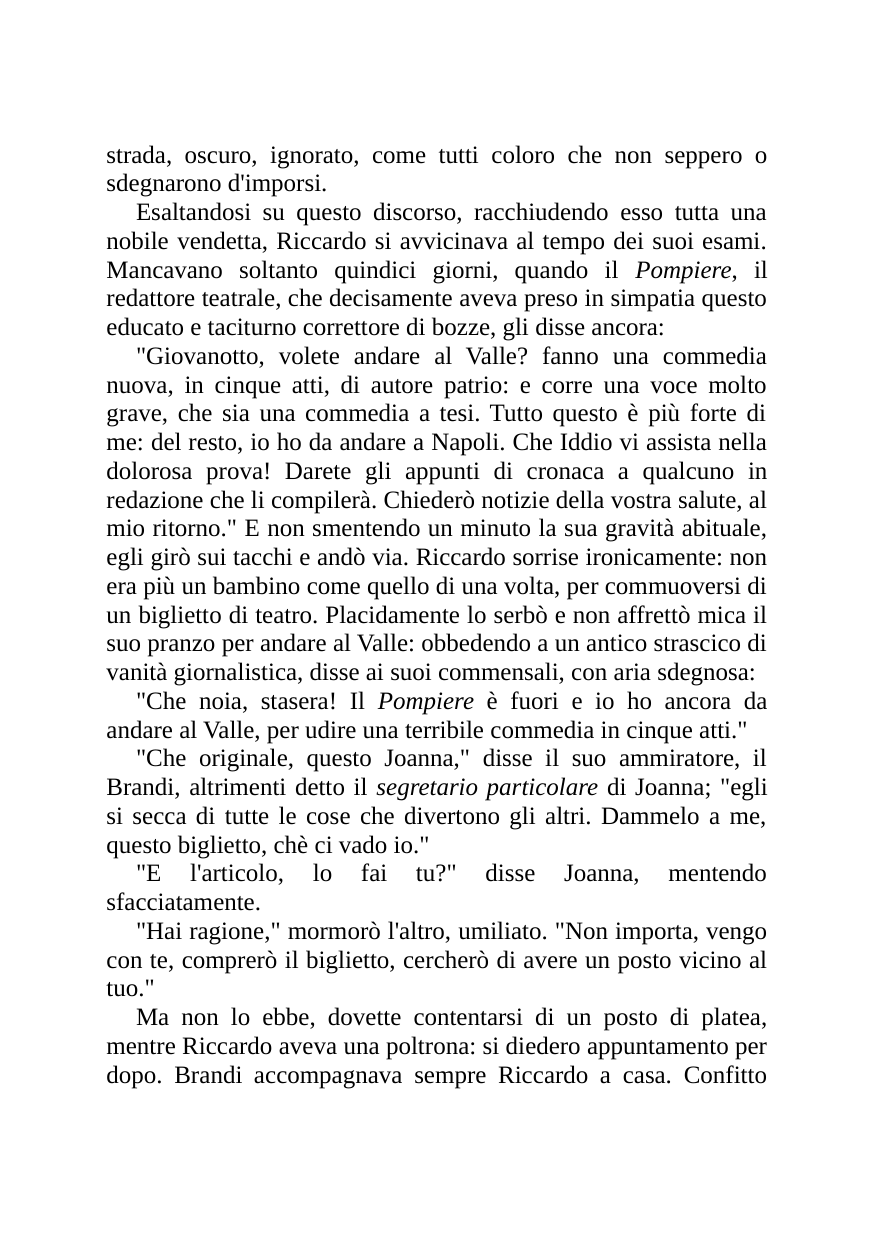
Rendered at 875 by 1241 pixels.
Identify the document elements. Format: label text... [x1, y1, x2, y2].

text "Giovanotto, volete andare al Valle? fanno una commedia nuova, in cinque atti, di autore patrio: e corre una voce molto grave, che sia una commedia a tesi. Tutto questo è più forte di me: del resto, io ho da andare a Napoli. Che Iddio vi assista nella dolorosa prova! Darete gli appunti di cronaca a qualcuno in redazione che li compilerà. Chiederò notizie della vostra salute, al mio ritorno." E non smentendo un minuto la sua gravità abituale, egli girò sui tacchi e andò via. Riccardo sorrise ironicamente: non era più un bambino come quello di una volta, per commuoversi di un biglietto di teatro. Placidamente lo serbò e non affrettò mica il suo pranzo per andare al Valle: obbedendo a un antico strascico di vanità giornalistica, disse ai suoi commensali, con aria sdegnosa: [106, 341, 768, 686]
text "Hai ragione," mormorò l'altro, umiliato. "Non importa, vengo con te, comprerò il biglietto, cercherò di avere un posto vicino al tuo." [106, 916, 768, 1002]
text "Che noia, stasera! Il Pompiere è fuori e io ho ancora da andare al Valle, per udire una terribile commedia in cinque atti." [106, 686, 768, 743]
text strada, oscuro, ignorato, come tutti coloro che non seppero o sdegnarono d'imporsi. [106, 140, 768, 197]
text "Che originale, questo Joanna," disse il suo ammiratore, il Brandi, altrimenti detto il segretario particolare di Joanna; "egli si secca di tutte le cose che divertono gli altri. Dammelo a me, questo biglietto, chè ci vado io." [106, 743, 768, 858]
text "E l'articolo, lo fai tu?" disse Joanna, mentendo sfacciatamente. [106, 858, 768, 916]
text Esaltandosi su questo discorso, racchiudendo esso tutta una nobile vendetta, Riccardo si avvicinava al tempo dei suoi esami. Mancavano soltanto quindici giorni, quando il Pompiere, il redattore teatrale, che decisamente aveva preso in simpatia questo educato e taciturno correttore di bozze, gli disse ancora: [106, 197, 768, 341]
text Ma non lo ebbe, dovette contentarsi di un posto di platea, mentre Riccardo aveva una poltrona: si diedero appuntamento per dopo. Brandi accompagnava sempre Riccardo a casa. Confitto [106, 1002, 768, 1088]
